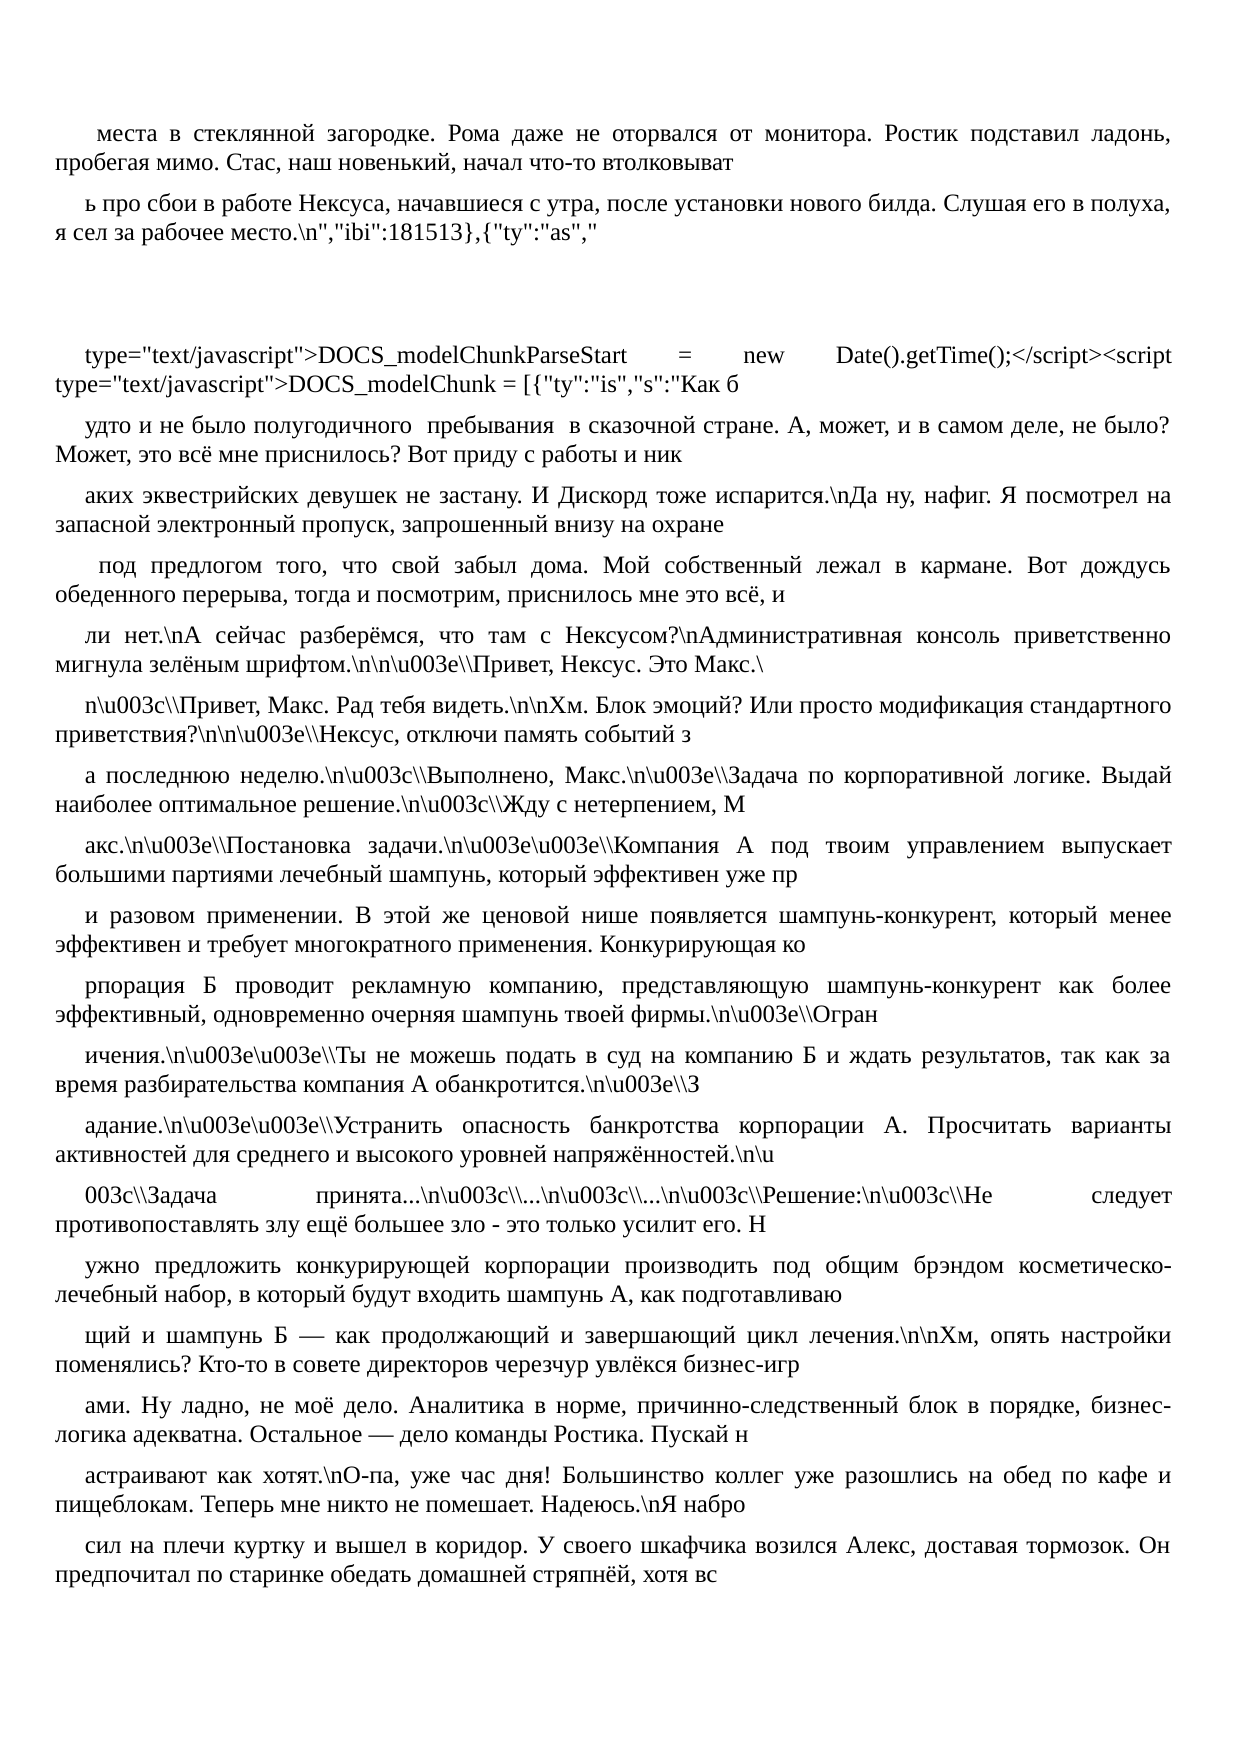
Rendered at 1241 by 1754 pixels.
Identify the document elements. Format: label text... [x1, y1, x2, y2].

text а последнюю неделю.\n\u003c\\Выполнено, Макс.\n\u003e\\Задача по корпоративной логике. Выдай наиболее оптимальное решение.\n\u003c\\Жду с нетерпением, М [55, 761, 1172, 818]
text аких эквестрийских девушек не застану. И Дискорд тоже испарится.\nДа ну, нафиг. Я посмотрел на запасной электронный пропуск, запрошенный внизу на охране [55, 481, 1172, 538]
text сил на плечи куртку и вышел в коридор. У своего шкафчика возился Алекс, доставая тормозок. Он предпочитал по старинке обедать домашней стряпнёй, хотя вс [55, 1531, 1172, 1588]
text астраивают как хотят.\nО-па, уже час дня! Большинство коллег уже разошлись на обед по кафе и пищеблокам. Теперь мне никто не помешает. Надеюсь.\nЯ набро [55, 1461, 1172, 1518]
text места в стеклянной загородке. Рома даже не оторвался от монитора. Ростик подставил ладонь, пробегая мимо. Стас, наш новенький, начал что-то втолковыват [55, 118, 1172, 176]
text и разовом применении. В этой же ценовой нише появляется шампунь-конкурент, который менее эффективен и требует многократного применения. Конкурирующая ко [55, 901, 1172, 958]
text рпорация Б проводит рекламную компанию, представляющую шампунь-конкурент как более эффективный, одновременно очерняя шампунь твоей фирмы.\n\u003e\\Огран [55, 971, 1172, 1028]
text ли нет.\nА сейчас разберёмся, что там с Нексусом?\nАдминистративная консоль приветственно мигнула зелёным шрифтом.\n\n\u003e\\Привет, Нексус. Это Макс.\ [55, 621, 1172, 678]
text удто и не было полугодичного пребывания в сказочной стране. А, может, и в самом деле, не было? Может, это всё мне приснилось? Вот приду с работы и ник [55, 411, 1172, 468]
text адание.\n\u003e\u003e\\Устранить опасность банкротства корпорации А. Просчитать варианты активностей для среднего и высокого уровней напряжённостей.\n\u [55, 1111, 1172, 1168]
text щий и шампунь Б — как продолжающий и завершающий цикл лечения.\n\nХм, опять настройки поменялись? Кто-то в совете директоров черезчур увлёкся бизнес-игр [55, 1321, 1172, 1378]
text ужно предложить конкурирующей корпорации производить под общим брэндом косметическо-лечебный набор, в который будут входить шампунь А, как подготавливаю [55, 1251, 1172, 1308]
text под предлогом того, что свой забыл дома. Мой собственный лежал в кармане. Вот дождусь обеденного перерыва, тогда и посмотрим, приснилось мне это всё, и [55, 551, 1172, 608]
text акс.\n\u003e\\Постановка задачи.\n\u003e\u003e\\Компания А под твоим управлением выпускает большими партиями лечебный шампунь, который эффективен уже пр [55, 831, 1172, 888]
text ичения.\n\u003e\u003e\\Ты не можешь подать в суд на компанию Б и ждать результатов, так как за время разбирательства компания А обанкротится.\n\u003e\\З [55, 1041, 1172, 1098]
text 003c\\Задача принята...\n\u003c\\...\n\u003c\\...\n\u003c\\Решение:\n\u003c\\Не следует противопоставлять злу ещё большее зло - это только усилит его. Н [55, 1181, 1172, 1238]
text ами. Ну ладно, не моё дело. Аналитика в норме, причинно-следственный блок в порядке, бизнес-логика адекватна. Остальное — дело команды Ростика. Пускай н [55, 1391, 1172, 1448]
text ь про сбои в работе Нексуса, начавшиеся с утра, после установки нового билда. Слушая его в полуха, я сел за рабочее место.\n","ibi":181513},{"ty":"as"," [55, 188, 1172, 246]
text type="text/javascript">DOCS_modelChunkParseStart = new Date().getTime();</script><script type="text/javascript">DOCS_modelChunk = [{"ty":"is","s":"Как б [55, 341, 1172, 398]
text n\u003c\\Привет, Макс. Рад тебя видеть.\n\nХм. Блок эмоций? Или просто модификация стандартного приветствия?\n\n\u003e\\Нексус, отключи память событий з [55, 691, 1172, 748]
